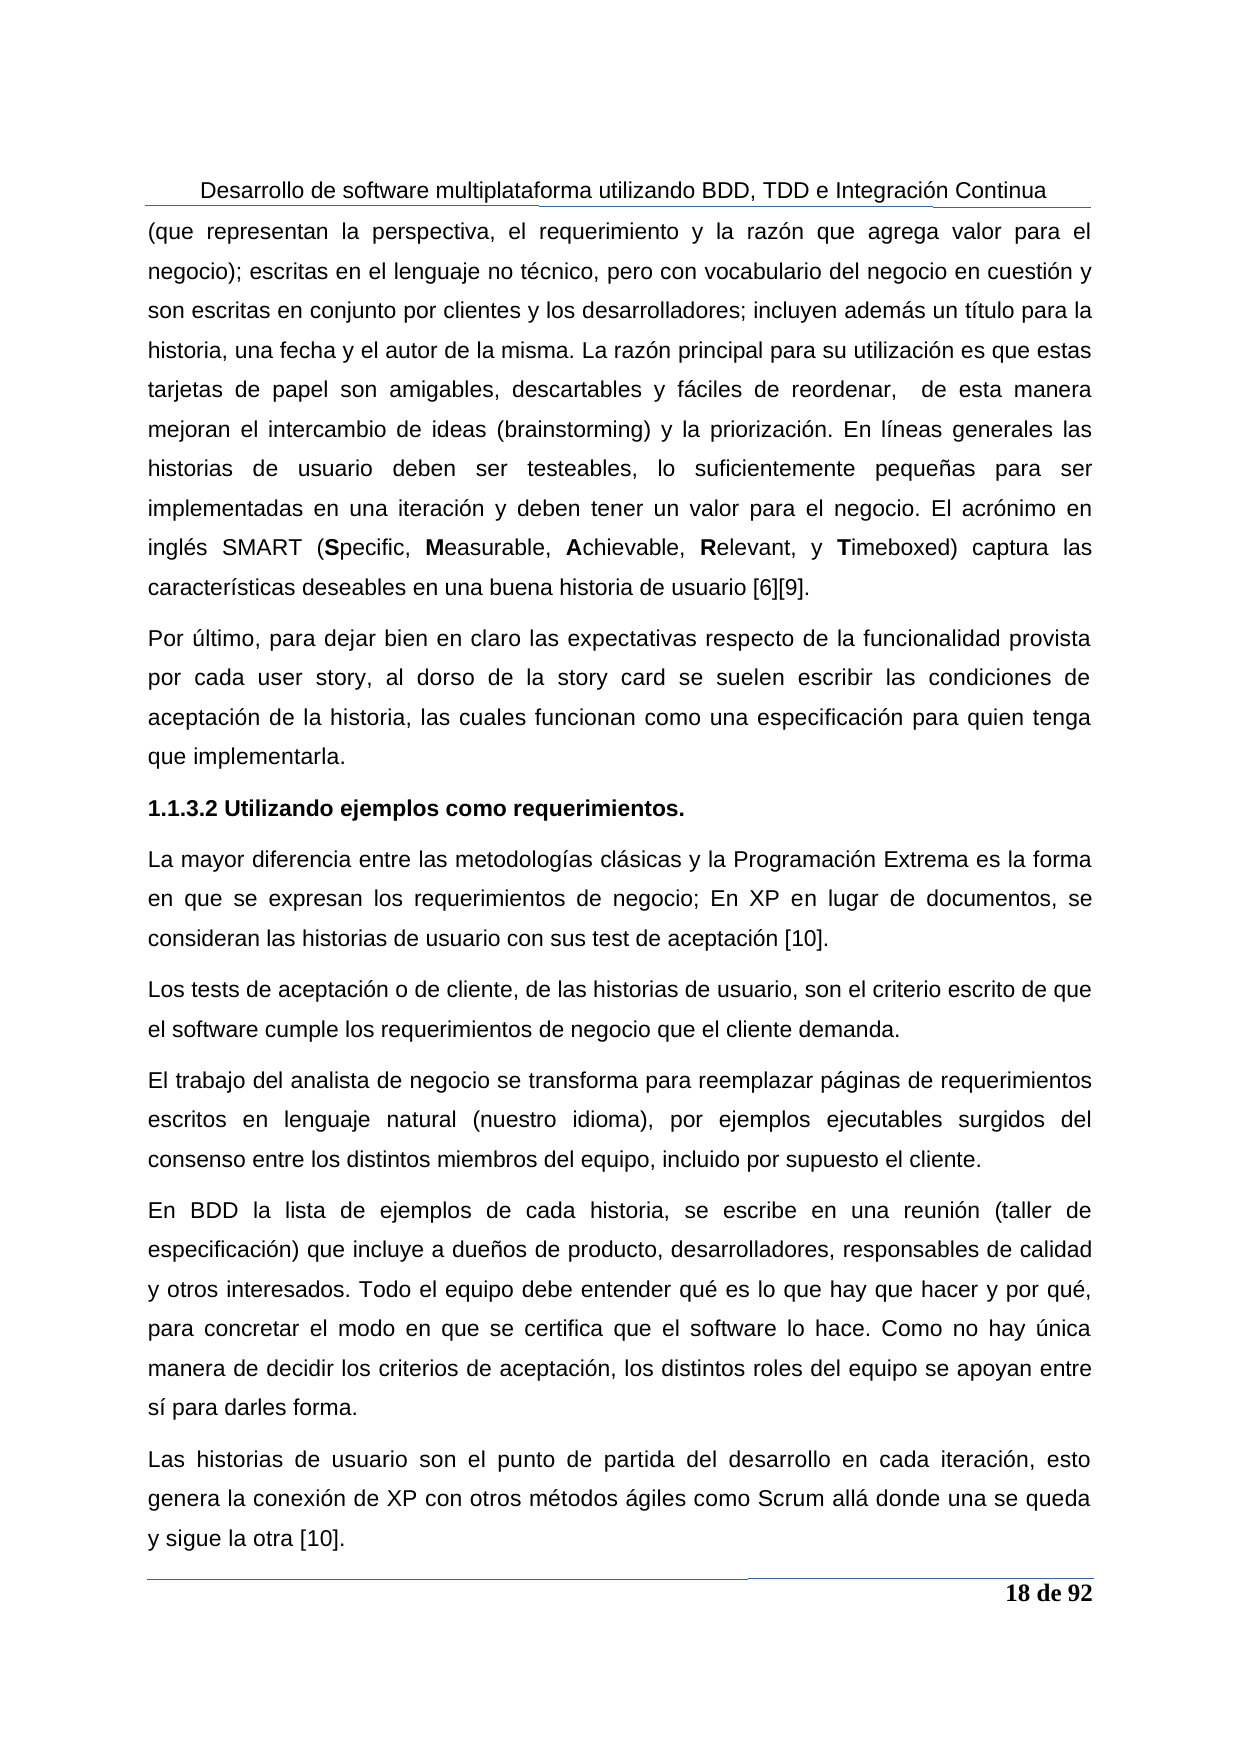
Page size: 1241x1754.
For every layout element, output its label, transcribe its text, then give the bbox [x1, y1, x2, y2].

text (que representan la perspectiva, el requerimiento y la razón que agrega valor para el negocio); escritas en el lenguaje no técnico, pero con vocabulario del negocio en cuestión y son escritas en conjunto por clientes y los desarrolladores; incluyen además un título para la historia, una fecha y el autor de la misma. La razón principal para su utilización es que estas tarjetas de papel son amigables, descartables y fáciles de reordenar, de esta manera mejoran el intercambio de ideas (brainstorming) y la priorización. En líneas generales las historias de usuario deben ser testeables, lo suficientemente pequeñas para ser implementadas en una iteración y deben tener un valor para el negocio. El acrónimo en inglés SMART (Specific, Measurable, Achievable, Relevant, y Timeboxed) captura las características deseables en una buena historia de usuario [6][9]. [148, 218, 1093, 600]
text En BDD la lista de ejemplos de cada historia, se escribe en una reunión (taller de especificación) que incluye a dueños de producto, desarrolladores, responsables de calidad y otros interesados. Todo el equipo debe entender qué es lo que hay que hacer y por qué, para concretar el modo en que se certifica que el software lo hace. Como no hay única manera de decidir los criterios de aceptación, los distintos roles del equipo se apoyan entre sí para darles forma. [148, 1197, 1093, 1421]
text Por último, para dejar bien en claro las expectativas respecto de la funcionalidad provista por cada user story, al dorso de la story card se suelen escribir las condiciones de aceptación de la historia, las cuales funcionan como una especificación para quien tenga que implementarla. [148, 625, 1093, 770]
text La mayor diferencia entre las metodologías clásicas y la Programación Extrema es la forma en que se expresan los requerimientos de negocio; En XP en lugar de documentos, se consideran las historias de usuario con sus test de aceptación [10]. [148, 846, 1093, 951]
text Los tests de aceptación o de cliente, de las historias de usuario, son el criterio escrito de que el software cumple los requerimientos de negocio que el cliente demanda. [148, 976, 1093, 1042]
list 1.1.3.2 Utilizando ejemplos como requerimientos. [148, 794, 1093, 821]
text El trabajo del analista de negocio se transforma para reemplazar páginas de requerimientos escritos en lenguaje natural (nuestro idioma), por ejemplos ejecutables surgidos del consenso entre los distintos miembros del equipo, incluido por supuesto el cliente. [148, 1067, 1093, 1172]
text Las historias de usuario son el punto de partida del desarrollo en cada iteración, esto genera la conexión de XP con otros métodos ágiles como Scrum allá donde una se queda y sigue la otra [10]. [148, 1446, 1093, 1551]
